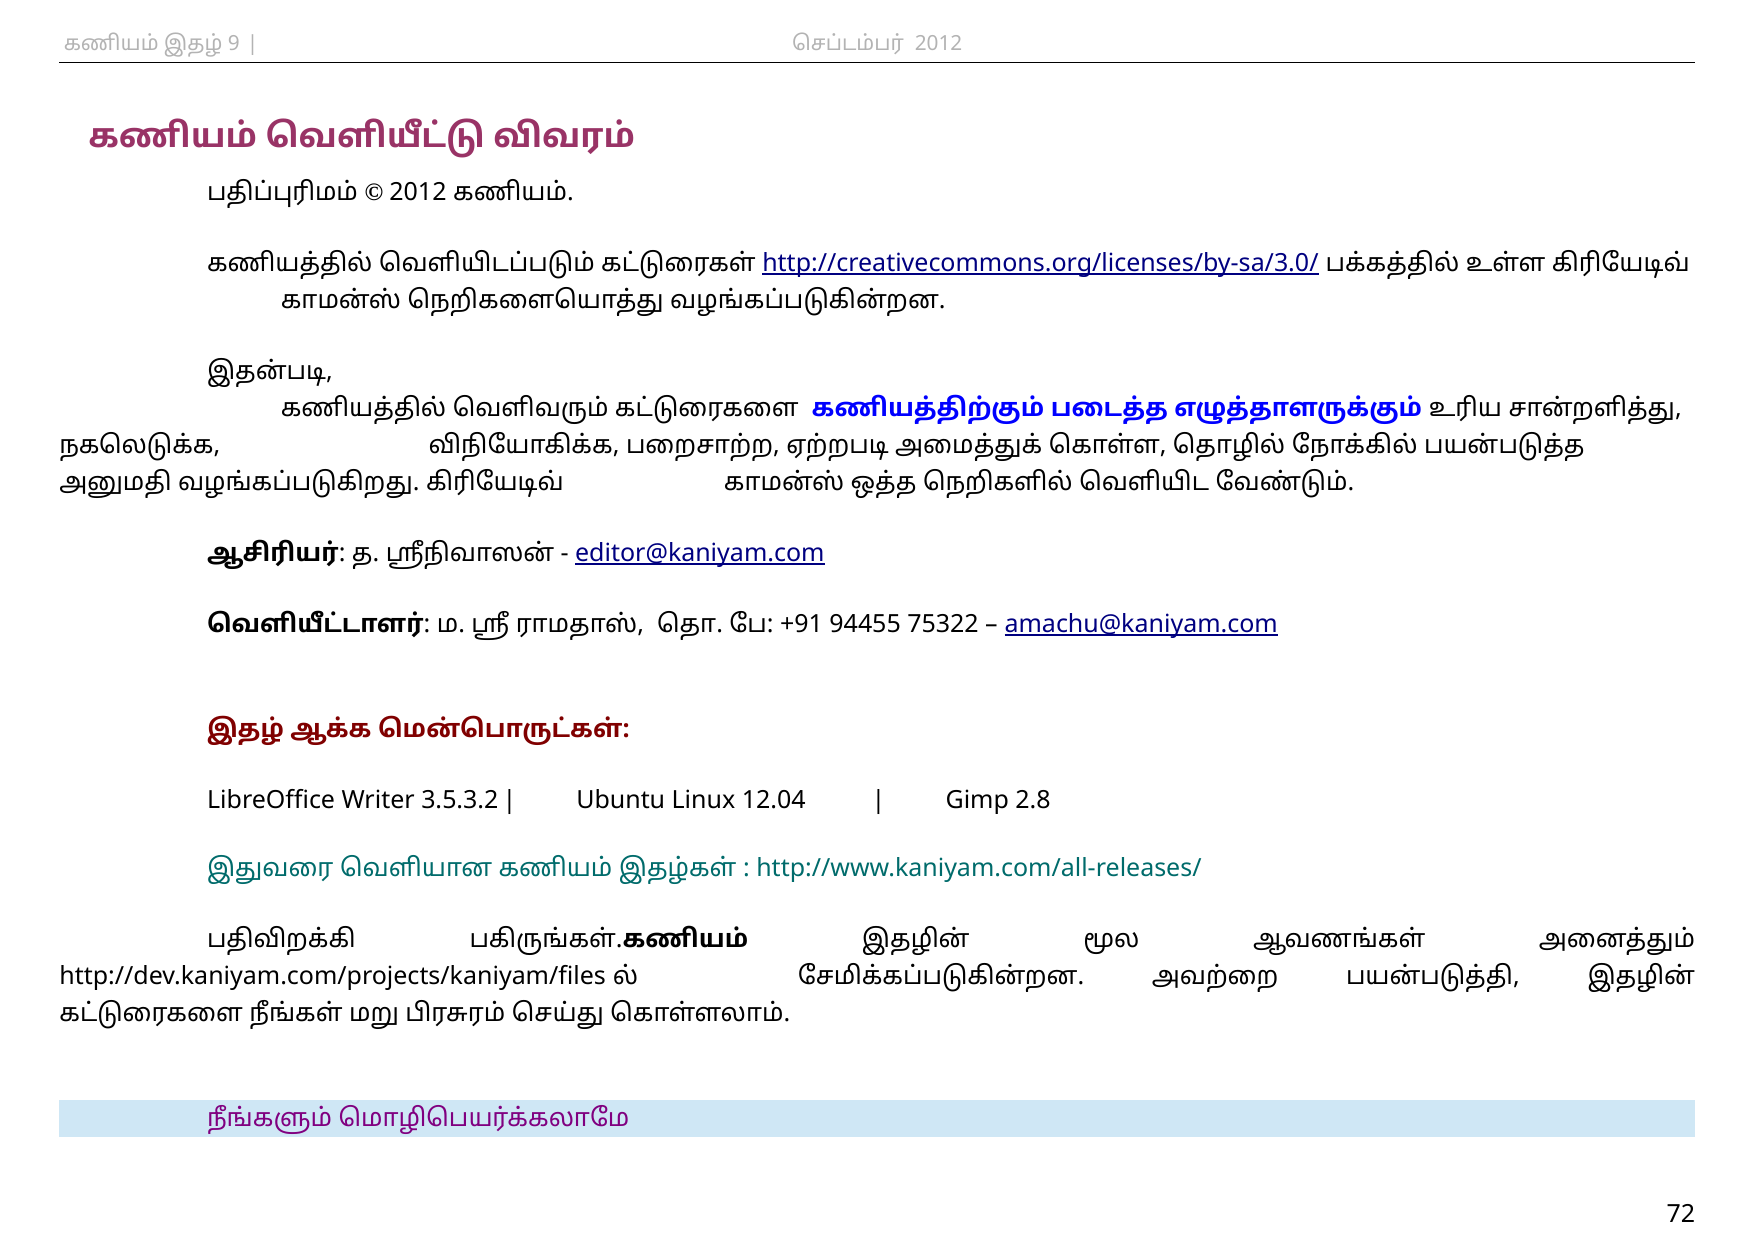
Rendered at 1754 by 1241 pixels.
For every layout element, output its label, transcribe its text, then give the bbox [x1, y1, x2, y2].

text பதிப்புரிமம் © 2012 கணியம். [59, 173, 1695, 210]
text இதழ் ஆக்க மென்பொருட்கள்: [59, 710, 1695, 747]
text LibreOffice Writer 3.5.3.2 | Ubuntu Linux 12.04 | Gimp 2.8 [59, 781, 1695, 816]
text ஆசிரியர்: த. ஸ்ரீநிவாஸன் - editor@kaniyam.com [59, 534, 1695, 571]
text பதிவிறக்கி பகிருங்கள்.கணியம் இதழின் மூல ஆவணங்கள் அனைத்தும் http://dev.kaniyam.com/projects/kaniyam/files ல் சேமிக்கப்படுகின்றன. அவற்றை பயன்படுத்தி, இதழின் கட்டுரைகளை நீங்கள் மறு பிரசுரம் செய்து கொள்ளலாம். [59, 921, 1695, 1032]
text நீங்களும் மொழிபெயர்க்கலாமே [59, 1100, 1695, 1137]
text இதுவரை வெளியான கணியம் இதழ்கள் : http://www.kaniyam.com/all-releases/ [59, 849, 1695, 887]
text கணியத்தில் வெளிவரும் கட்டுரைகளை கணியத்திற்கும் படைத்த எழுத்தாளருக்கும் உரிய சான்றளித்து, நகலெடுக்க, விநியோகிக்க, பறைசாற்ற, ஏற்றபடி அமைத்துக் கொள்ள, தொழில் நோக்கில் பயன்படுத்த அனுமதி வழங்கப்படுகிறது. கிரியேடிவ் காமன்ஸ் ஒத்த நெறிகளில் வெளியிட வேண்டும். [59, 389, 1695, 500]
subtitle கணியம் வெளியீட்டு விவரம் [88, 117, 1695, 161]
text இதன்படி, [59, 352, 1695, 389]
text வெளியீட்டாளர்: ம. ஸ்ரீ ராமதாஸ், தொ. பே: +91 94455 75322 – amachu@kaniyam.com [59, 605, 1695, 642]
text கணியத்தில் வெளியிடப்படும் கட்டுரைகள் http://creativecommons.org/licenses/by-sa/3.0/ பக்கத்தில் உள்ள கிரியேடிவ் காமன்ஸ் நெறிகளையொத்து வழங்கப்படுகின்றன. [59, 244, 1695, 318]
